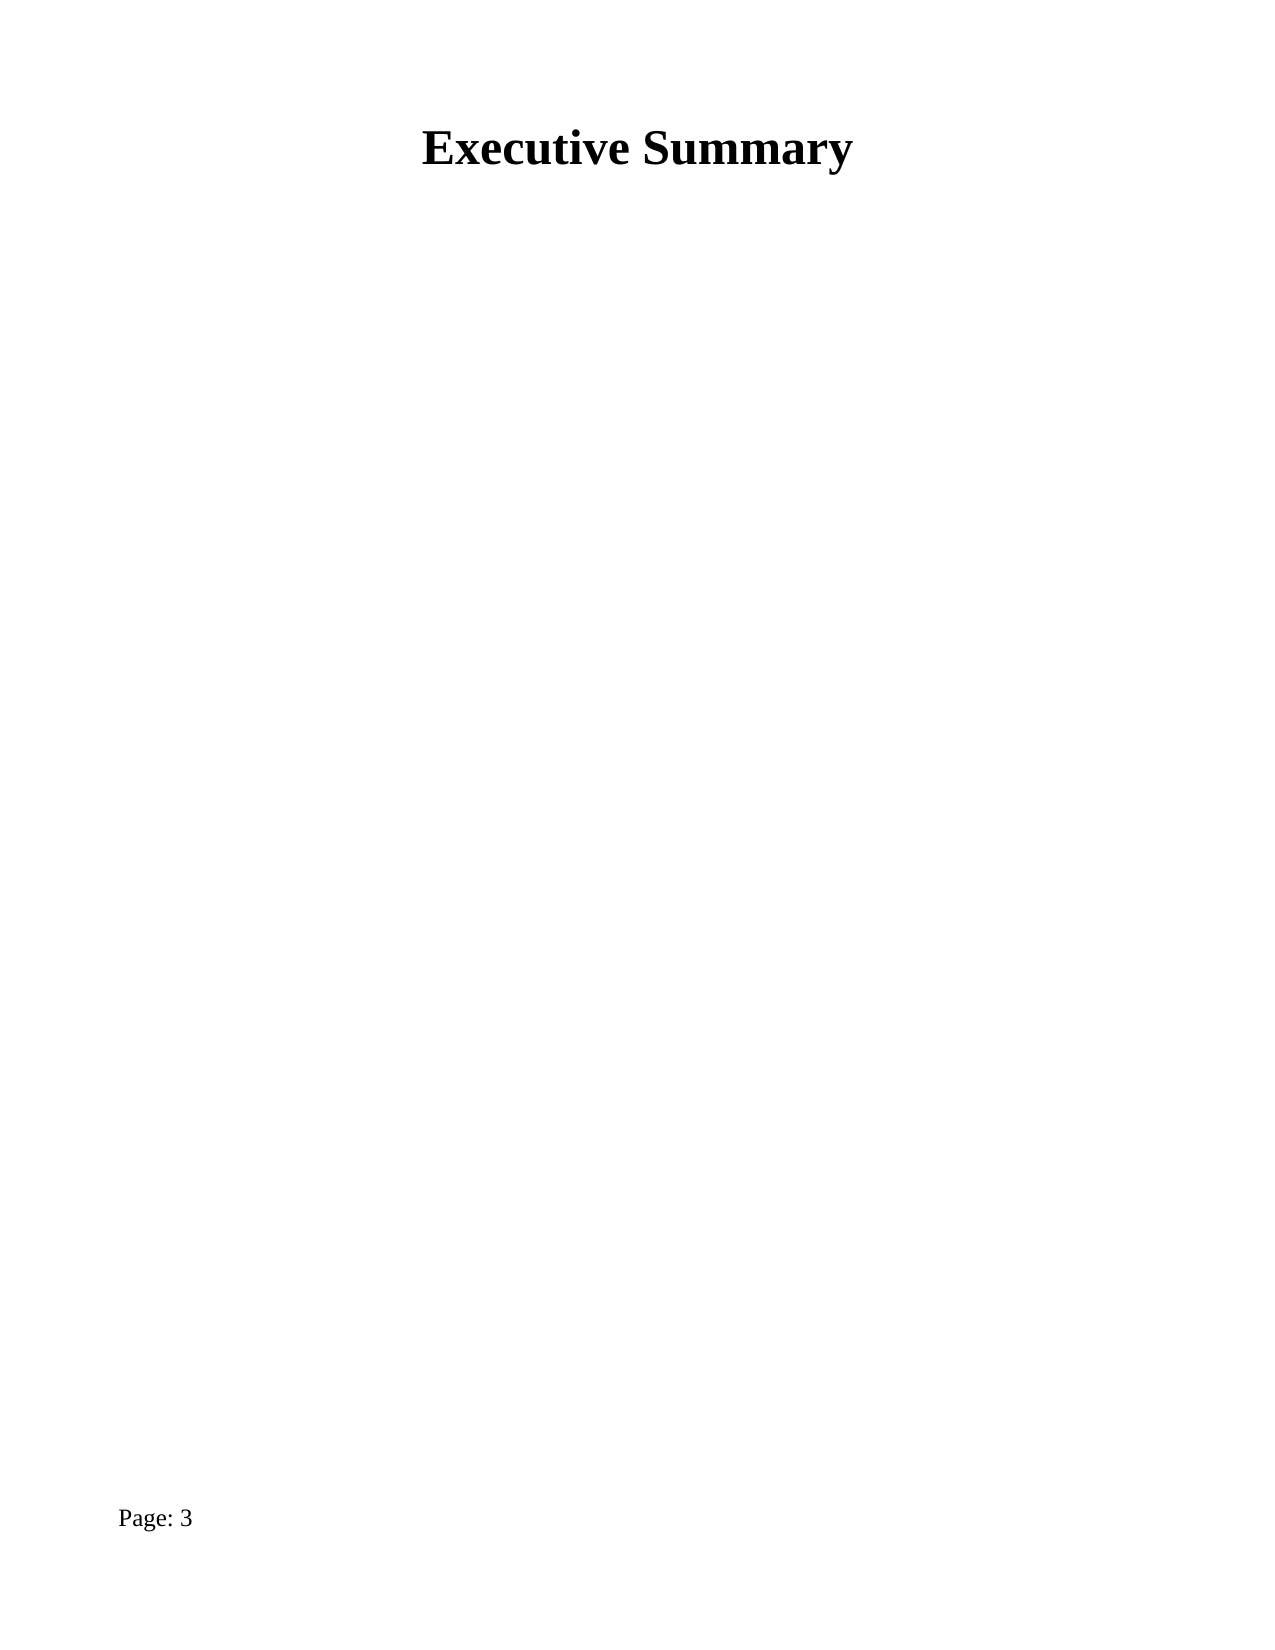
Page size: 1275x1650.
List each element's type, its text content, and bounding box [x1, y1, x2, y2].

subtitle Executive Summary [118, 118, 1157, 176]
